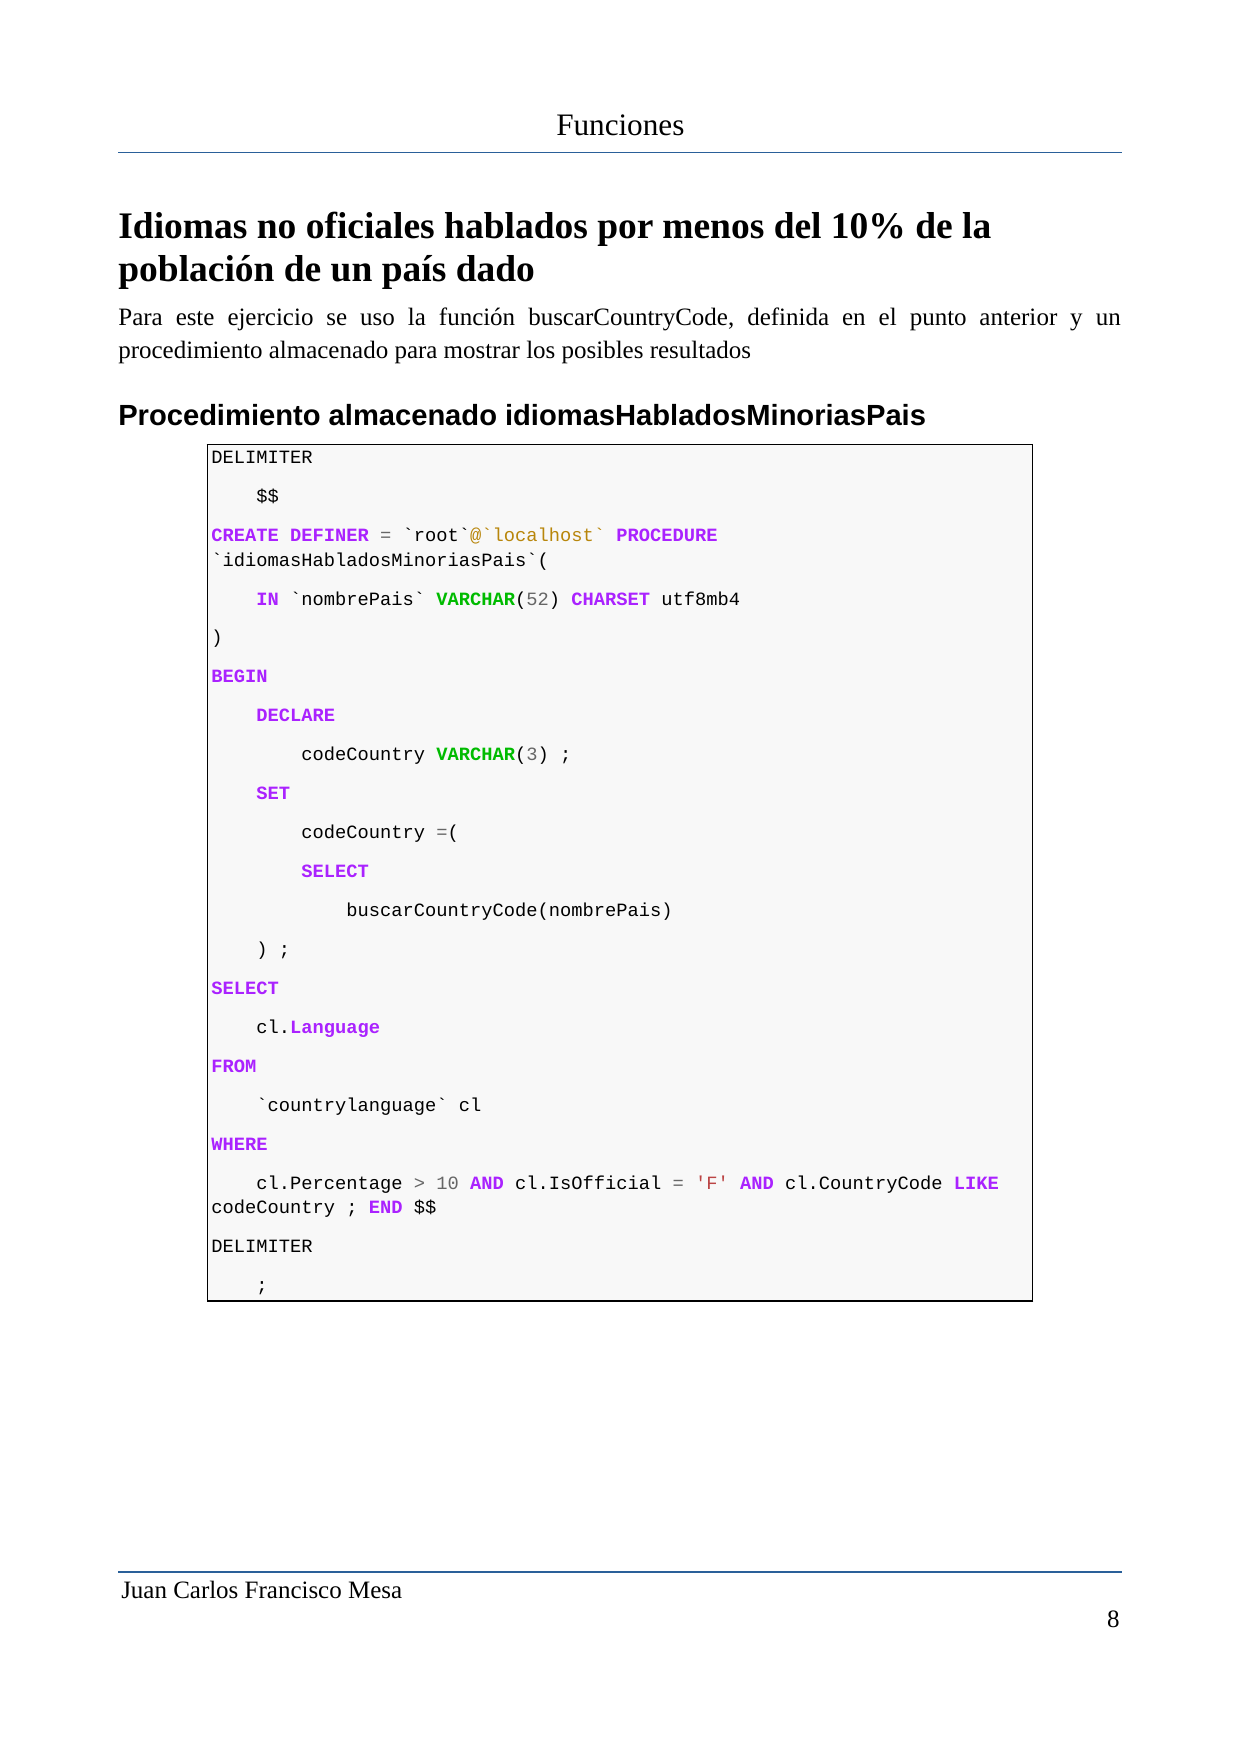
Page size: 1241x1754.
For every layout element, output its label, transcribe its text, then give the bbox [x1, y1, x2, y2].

text FROM [208, 1052, 1032, 1078]
text `countrylanguage` cl [208, 1091, 1032, 1117]
subtitle Procedimiento almacenado idiomasHabladosMinoriasPais [118, 398, 1122, 431]
text buscarCountryCode(nombrePais) [208, 897, 1032, 922]
text cl.Percentage > 10 AND cl.IsOfficial = 'F' AND cl.CountryCode LIKE codeCountry ; END $$ [208, 1169, 1032, 1219]
text Para este ejercicio se uso la función buscarCountryCode, definida en el punto anterior y un procedimiento almacenado para mostrar los posibles resultados [118, 302, 1122, 364]
text codeCountry VARCHAR(3) ; [208, 741, 1032, 766]
text DELIMITER [208, 445, 1032, 469]
text DELIMITER [208, 1233, 1032, 1258]
text ; [208, 1272, 1032, 1300]
text BEGIN [208, 663, 1032, 688]
text WHERE [208, 1130, 1032, 1156]
text SELECT [208, 974, 1032, 1000]
text SET [208, 780, 1032, 805]
text IN `nombrePais` VARCHAR(52) CHARSET utf8mb4 [208, 585, 1032, 611]
text cl.Language [208, 1013, 1032, 1039]
text SELECT [208, 858, 1032, 883]
text $$ [208, 483, 1032, 508]
text ) [208, 624, 1032, 649]
text CREATE DEFINER = `root`@`localhost` PROCEDURE `idiomasHabladosMinoriasPais`( [208, 522, 1032, 572]
text ) ; [208, 936, 1032, 961]
subtitle Idiomas no oficiales hablados por menos del 10% de la población de un país dado [118, 204, 1122, 290]
text DECLARE [208, 702, 1032, 727]
text codeCountry =( [208, 819, 1032, 844]
